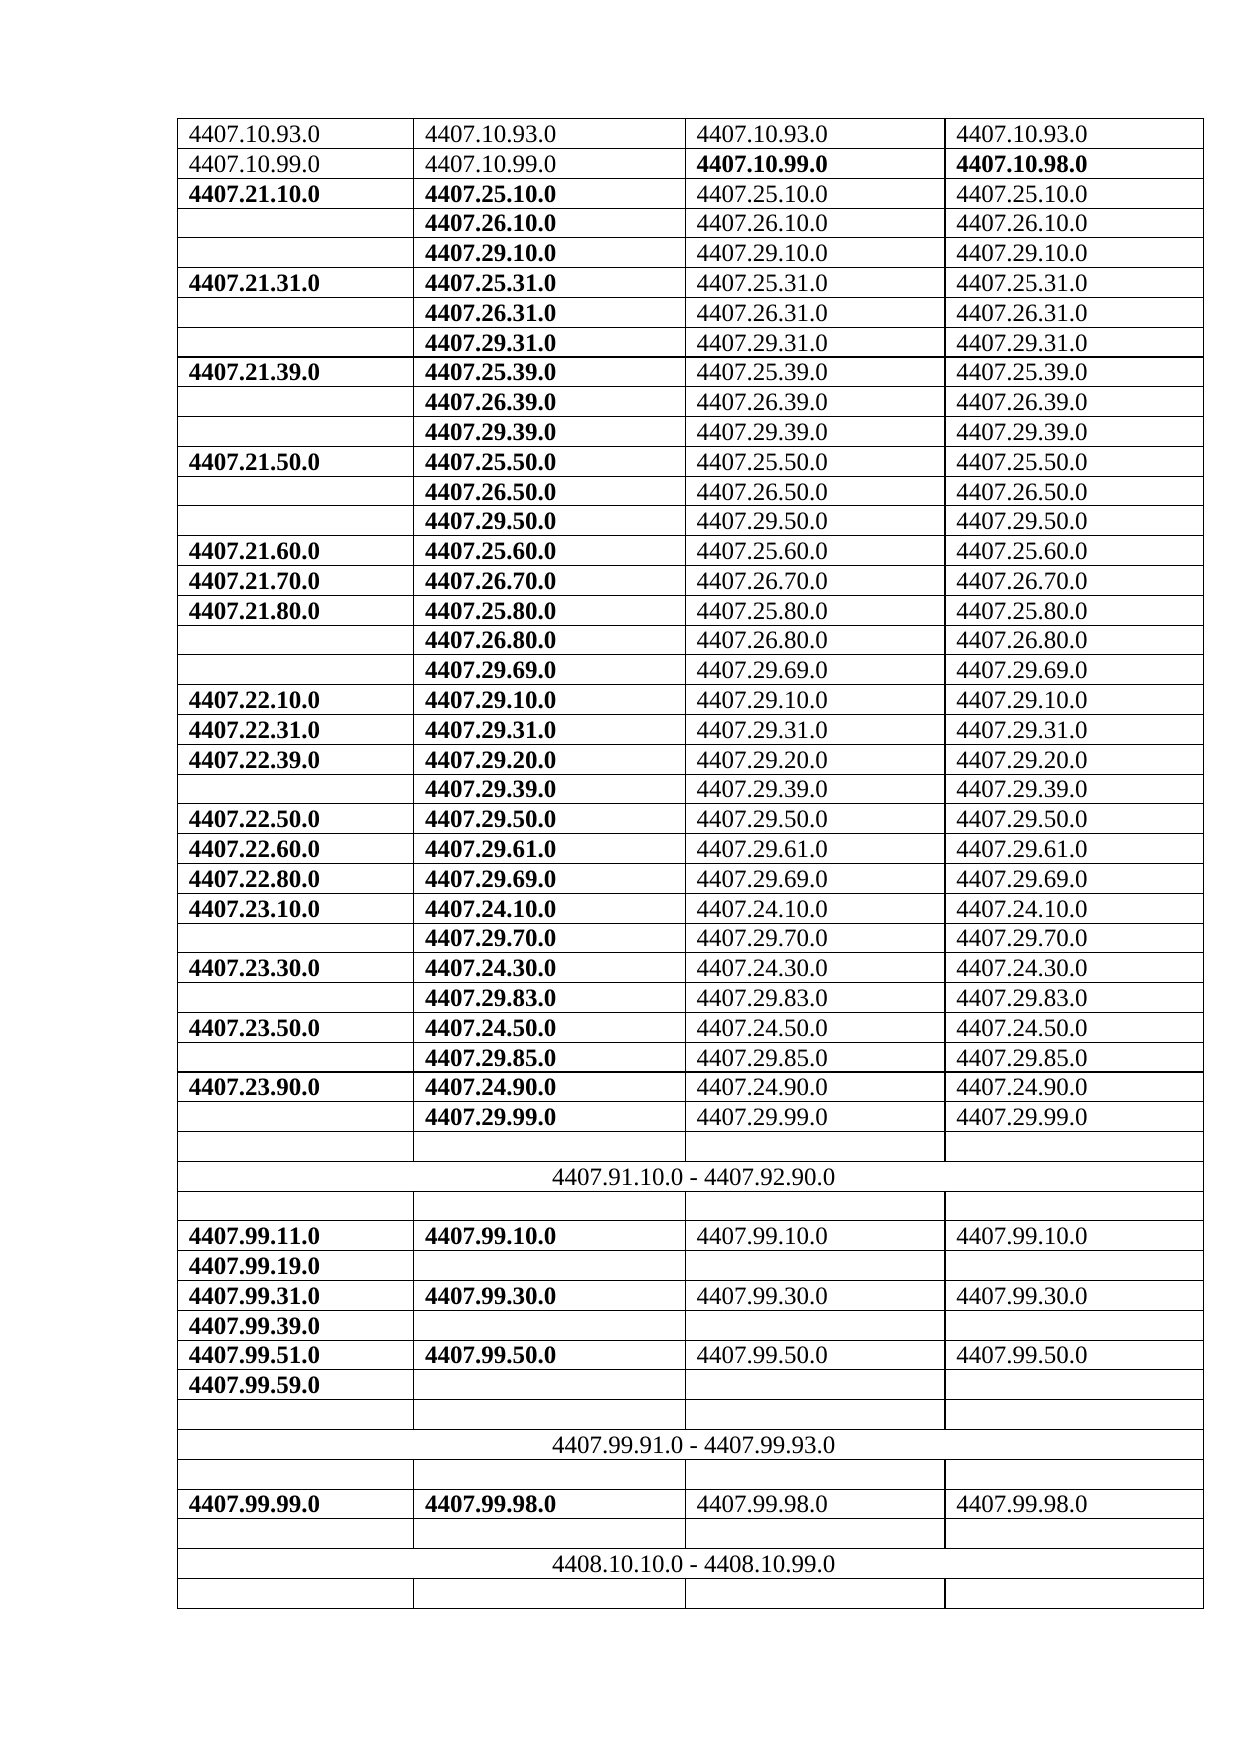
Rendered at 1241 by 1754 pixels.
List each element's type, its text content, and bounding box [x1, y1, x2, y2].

table_cell 4407.10.98.0 [946, 149, 1203, 178]
table_cell [178, 775, 413, 803]
table_cell 4407.29.85.0 [686, 1043, 944, 1071]
table_cell 4407.25.31.0 [686, 268, 944, 297]
table_cell [178, 1460, 413, 1488]
table_cell 4407.10.99.0 [178, 149, 413, 178]
table_cell 4407.29.31.0 [946, 715, 1203, 744]
table_cell [178, 477, 413, 505]
table_cell 4407.25.60.0 [946, 536, 1203, 565]
table_cell 4407.22.10.0 [178, 685, 413, 714]
table_cell [178, 626, 413, 654]
table_cell 4407.26.31.0 [686, 298, 944, 327]
table_cell [686, 1370, 944, 1399]
table_cell 4407.25.60.0 [414, 536, 685, 565]
table_cell 4407.99.39.0 [178, 1311, 413, 1339]
table_cell 4407.29.20.0 [946, 745, 1203, 773]
table_cell 4407.10.99.0 [686, 149, 944, 178]
table_cell 4407.24.50.0 [414, 1013, 685, 1042]
table_cell [686, 1460, 944, 1488]
table_cell 4407.99.59.0 [178, 1370, 413, 1399]
table_cell 4407.25.10.0 [686, 179, 944, 207]
table_cell 4407.29.10.0 [946, 685, 1203, 714]
table_cell 4407.25.39.0 [686, 358, 944, 386]
table_cell 4407.25.31.0 [946, 268, 1203, 297]
table_cell [178, 417, 413, 446]
table_cell 4407.25.80.0 [686, 596, 944, 624]
table_cell 4407.29.31.0 [946, 328, 1203, 356]
table_cell 4407.21.60.0 [178, 536, 413, 565]
table_cell 4407.29.61.0 [686, 834, 944, 863]
table_cell 4407.29.69.0 [414, 655, 685, 684]
table_cell [178, 1043, 413, 1071]
table_cell [414, 1519, 685, 1548]
table_cell 4407.29.85.0 [414, 1043, 685, 1071]
table_cell 4407.91.10.0 - 4407.92.90.0 [178, 1162, 1203, 1191]
table_cell 4408.10.10.0 - 4408.10.99.0 [178, 1549, 1203, 1578]
table_cell [414, 1132, 685, 1161]
table_cell 4407.29.10.0 [686, 238, 944, 267]
table_cell 4407.99.98.0 [414, 1490, 685, 1518]
table_cell 4407.99.11.0 [178, 1221, 413, 1250]
table_cell [686, 1400, 944, 1429]
table_cell 4407.24.10.0 [686, 894, 944, 922]
table_cell [178, 506, 413, 535]
table_cell 4407.23.10.0 [178, 894, 413, 922]
table_cell 4407.26.10.0 [686, 209, 944, 237]
table_cell 4407.26.50.0 [686, 477, 944, 505]
table_cell 4407.29.31.0 [414, 328, 685, 356]
table_cell 4407.24.50.0 [946, 1013, 1203, 1042]
table_cell 4407.29.10.0 [414, 685, 685, 714]
table_cell [946, 1519, 1203, 1548]
table_cell 4407.29.31.0 [686, 328, 944, 356]
table_cell 4407.26.39.0 [414, 387, 685, 416]
table_cell 4407.21.39.0 [178, 358, 413, 386]
table_cell 4407.29.50.0 [414, 804, 685, 833]
table_cell 4407.24.50.0 [686, 1013, 944, 1042]
table_cell 4407.29.83.0 [414, 983, 685, 1012]
table_cell [414, 1192, 685, 1220]
table_cell 4407.10.93.0 [178, 119, 413, 148]
table_cell [178, 298, 413, 327]
table_cell [686, 1311, 944, 1339]
table_cell 4407.99.10.0 [686, 1221, 944, 1250]
table_cell [178, 1192, 413, 1220]
table_cell 4407.25.80.0 [946, 596, 1203, 624]
table_cell 4407.29.50.0 [414, 506, 685, 535]
table_cell 4407.29.99.0 [414, 1102, 685, 1131]
table_cell 4407.24.30.0 [414, 953, 685, 982]
table_cell 4407.26.39.0 [946, 387, 1203, 416]
table_cell 4407.22.50.0 [178, 804, 413, 833]
table_cell [946, 1132, 1203, 1161]
table_cell 4407.25.31.0 [414, 268, 685, 297]
table_cell 4407.24.10.0 [414, 894, 685, 922]
table_cell [178, 655, 413, 684]
table_cell 4407.29.39.0 [946, 775, 1203, 803]
table_cell [946, 1370, 1203, 1399]
table_cell 4407.99.50.0 [686, 1341, 944, 1369]
table_cell [178, 1102, 413, 1131]
table_cell 4407.99.10.0 [946, 1221, 1203, 1250]
table_cell [414, 1251, 685, 1280]
table_cell 4407.29.50.0 [946, 506, 1203, 535]
table_cell 4407.29.50.0 [686, 506, 944, 535]
table_cell 4407.29.39.0 [414, 775, 685, 803]
table_cell [686, 1192, 944, 1220]
table_cell 4407.26.31.0 [946, 298, 1203, 327]
table_cell 4407.29.70.0 [414, 924, 685, 952]
table_cell 4407.22.39.0 [178, 745, 413, 773]
table_cell 4407.99.30.0 [686, 1281, 944, 1310]
table_cell 4407.29.61.0 [414, 834, 685, 863]
table_cell 4407.29.99.0 [686, 1102, 944, 1131]
table_cell 4407.29.10.0 [414, 238, 685, 267]
table_cell [178, 387, 413, 416]
table_cell 4407.24.30.0 [946, 953, 1203, 982]
table_cell 4407.29.20.0 [414, 745, 685, 773]
table_cell [178, 1400, 413, 1429]
table_cell 4407.99.30.0 [414, 1281, 685, 1310]
table_cell [178, 983, 413, 1012]
table_cell 4407.99.51.0 [178, 1341, 413, 1369]
table_cell [178, 1132, 413, 1161]
table_cell 4407.29.31.0 [414, 715, 685, 744]
table_cell [178, 1519, 413, 1548]
table_cell 4407.26.80.0 [946, 626, 1203, 654]
table_cell 4407.29.70.0 [686, 924, 944, 952]
table_cell 4407.26.31.0 [414, 298, 685, 327]
table_cell 4407.26.39.0 [686, 387, 944, 416]
table_cell [946, 1311, 1203, 1339]
table_cell [946, 1251, 1203, 1280]
table_cell 4407.29.83.0 [946, 983, 1203, 1012]
table_cell 4407.29.83.0 [686, 983, 944, 1012]
table_cell 4407.25.60.0 [686, 536, 944, 565]
table_cell [414, 1370, 685, 1399]
table_cell 4407.29.69.0 [946, 655, 1203, 684]
table_cell 4407.99.50.0 [414, 1341, 685, 1369]
table_cell 4407.29.99.0 [946, 1102, 1203, 1131]
table_cell 4407.25.10.0 [946, 179, 1203, 207]
table_cell [178, 1579, 413, 1608]
table_cell 4407.24.90.0 [686, 1073, 944, 1101]
table_cell 4407.29.39.0 [686, 417, 944, 446]
table_cell 4407.25.80.0 [414, 596, 685, 624]
table_cell 4407.21.10.0 [178, 179, 413, 207]
table_cell [686, 1579, 944, 1608]
table_cell 4407.24.30.0 [686, 953, 944, 982]
table_cell 4407.21.31.0 [178, 268, 413, 297]
table_cell 4407.24.90.0 [946, 1073, 1203, 1101]
table_cell 4407.23.50.0 [178, 1013, 413, 1042]
table_cell 4407.29.20.0 [686, 745, 944, 773]
table_cell 4407.10.99.0 [414, 149, 685, 178]
table_cell 4407.29.39.0 [414, 417, 685, 446]
table_cell 4407.29.39.0 [686, 775, 944, 803]
table_cell 4407.26.10.0 [946, 209, 1203, 237]
table_cell 4407.25.39.0 [414, 358, 685, 386]
table_cell 4407.25.50.0 [414, 447, 685, 476]
table_cell 4407.99.30.0 [946, 1281, 1203, 1310]
table_cell 4407.29.10.0 [686, 685, 944, 714]
table_cell 4407.26.80.0 [414, 626, 685, 654]
table_cell 4407.26.50.0 [946, 477, 1203, 505]
table_cell [946, 1400, 1203, 1429]
table_cell 4407.21.50.0 [178, 447, 413, 476]
table_cell 4407.23.30.0 [178, 953, 413, 982]
table_cell 4407.99.91.0 - 4407.99.93.0 [178, 1430, 1203, 1459]
table_cell [178, 238, 413, 267]
table_cell 4407.29.69.0 [686, 864, 944, 893]
table_cell 4407.22.31.0 [178, 715, 413, 744]
table_cell 4407.99.99.0 [178, 1490, 413, 1518]
table_cell 4407.23.90.0 [178, 1073, 413, 1101]
table_cell [686, 1251, 944, 1280]
table_cell 4407.10.93.0 [414, 119, 685, 148]
table_cell [414, 1311, 685, 1339]
table_cell 4407.29.10.0 [946, 238, 1203, 267]
table_cell 4407.22.80.0 [178, 864, 413, 893]
table_cell 4407.99.98.0 [946, 1490, 1203, 1518]
table_cell [414, 1400, 685, 1429]
table_cell 4407.99.19.0 [178, 1251, 413, 1280]
table_cell 4407.29.31.0 [686, 715, 944, 744]
table_cell 4407.29.39.0 [946, 417, 1203, 446]
table_cell 4407.29.70.0 [946, 924, 1203, 952]
table_cell [686, 1132, 944, 1161]
table_cell 4407.21.80.0 [178, 596, 413, 624]
table_cell [178, 328, 413, 356]
table_cell 4407.99.50.0 [946, 1341, 1203, 1369]
table_cell 4407.26.70.0 [414, 566, 685, 595]
table_cell 4407.29.50.0 [946, 804, 1203, 833]
table_cell [414, 1579, 685, 1608]
table_cell [178, 209, 413, 237]
table_cell 4407.26.70.0 [686, 566, 944, 595]
table_cell 4407.25.50.0 [946, 447, 1203, 476]
table_cell 4407.25.39.0 [946, 358, 1203, 386]
table_cell [686, 1519, 944, 1548]
table_cell 4407.24.90.0 [414, 1073, 685, 1101]
table_cell 4407.26.70.0 [946, 566, 1203, 595]
table_cell 4407.99.31.0 [178, 1281, 413, 1310]
table_cell 4407.25.50.0 [686, 447, 944, 476]
table_cell 4407.25.10.0 [414, 179, 685, 207]
table_cell [946, 1460, 1203, 1488]
table_cell [178, 924, 413, 952]
table_cell 4407.10.93.0 [946, 119, 1203, 148]
table_cell 4407.26.50.0 [414, 477, 685, 505]
table_cell 4407.29.61.0 [946, 834, 1203, 863]
table_cell 4407.24.10.0 [946, 894, 1203, 922]
table_cell 4407.99.10.0 [414, 1221, 685, 1250]
table_cell 4407.21.70.0 [178, 566, 413, 595]
table_cell [946, 1579, 1203, 1608]
table_cell 4407.22.60.0 [178, 834, 413, 863]
table_cell 4407.29.69.0 [686, 655, 944, 684]
table_cell 4407.29.50.0 [686, 804, 944, 833]
table_cell 4407.29.69.0 [946, 864, 1203, 893]
table_cell 4407.29.69.0 [414, 864, 685, 893]
table_cell 4407.29.85.0 [946, 1043, 1203, 1071]
table_cell [414, 1460, 685, 1488]
table_cell 4407.26.80.0 [686, 626, 944, 654]
table_cell [946, 1192, 1203, 1220]
table_cell 4407.10.93.0 [686, 119, 944, 148]
table_cell 4407.99.98.0 [686, 1490, 944, 1518]
table_cell 4407.26.10.0 [414, 209, 685, 237]
